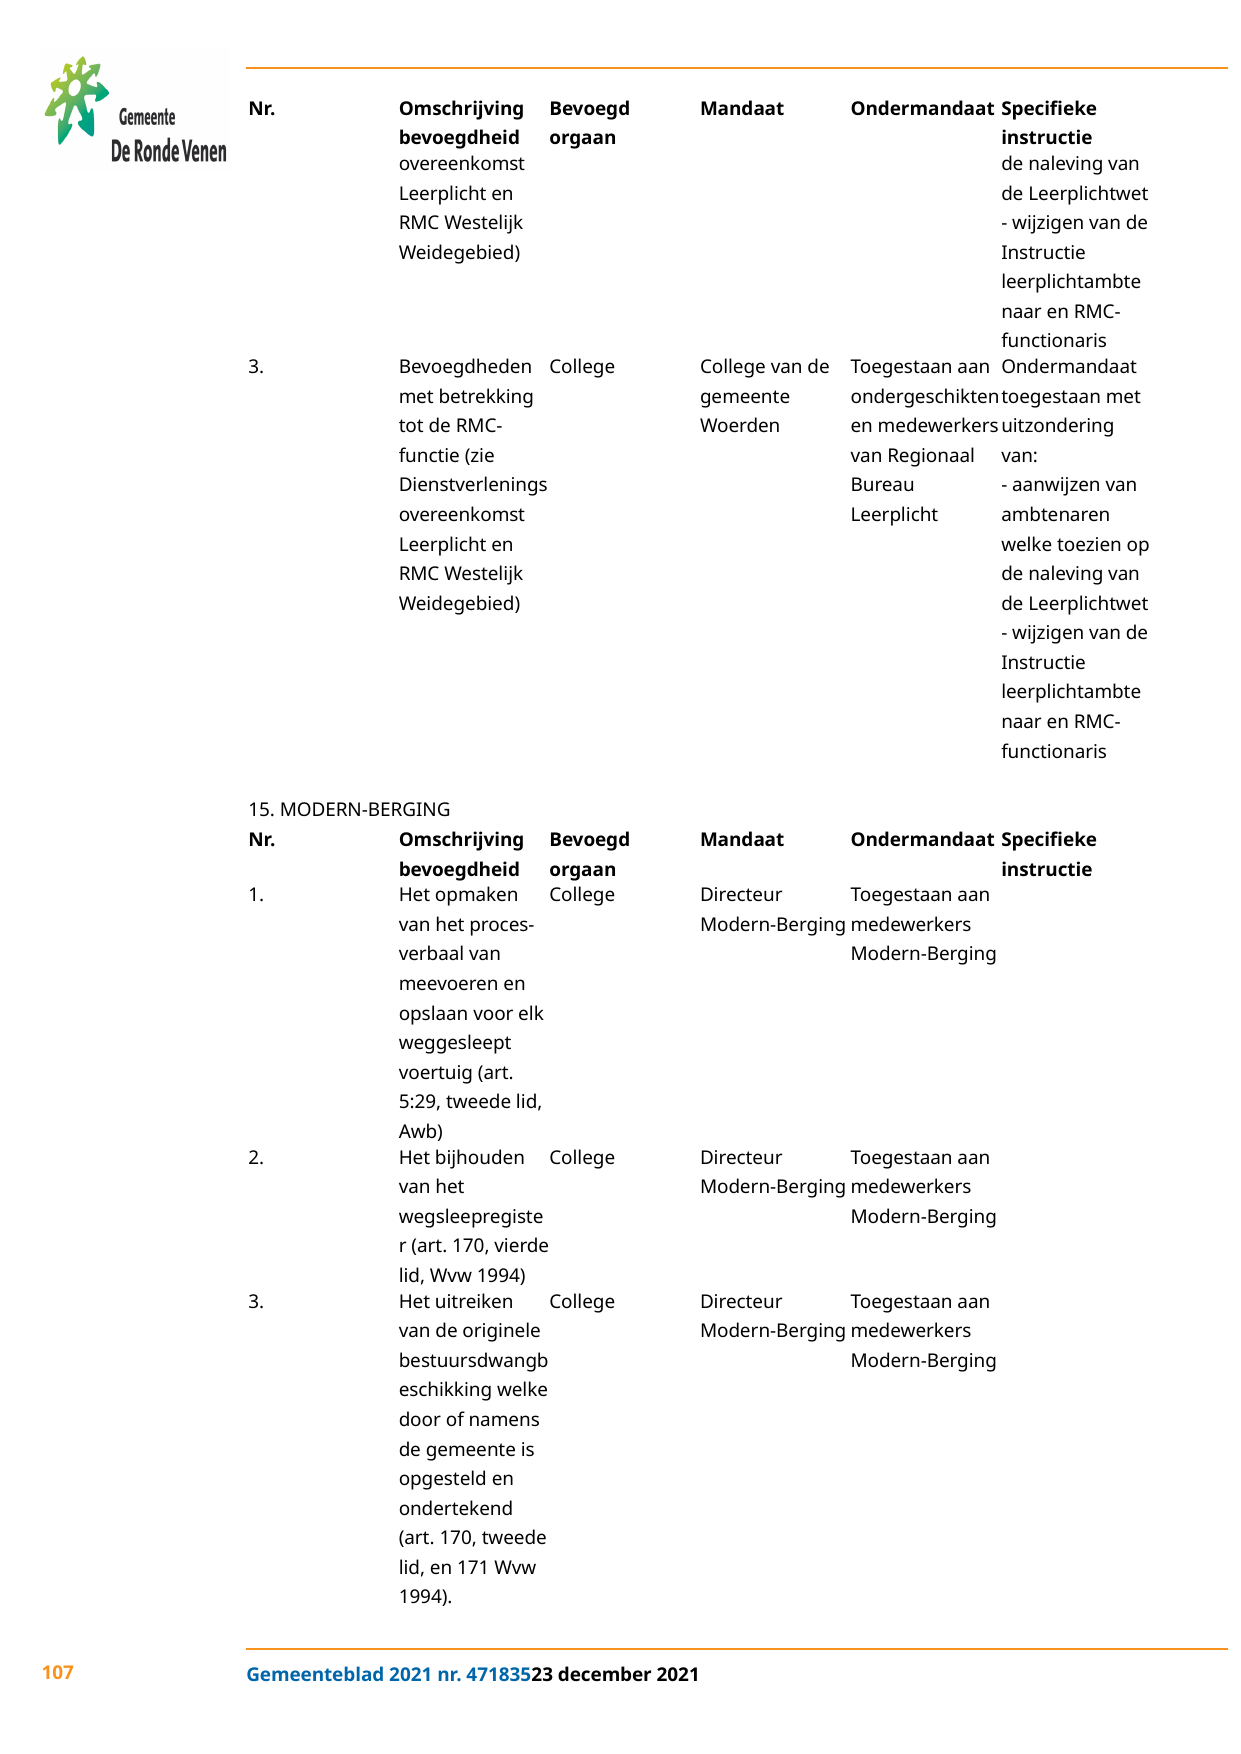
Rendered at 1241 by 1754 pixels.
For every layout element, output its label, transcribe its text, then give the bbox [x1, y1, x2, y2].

table_cell [1001, 1288, 1152, 1609]
table_cell Toegestaan aan ondergeschikten en medewerkers van Regionaal Bureau Leerplicht [850, 353, 1001, 764]
table_cell Directeur Modern-Berging [700, 1288, 850, 1609]
table_cell Het bijhouden van het wegsleepregister (art. 170, vierde lid, Wvw 1994) [399, 1144, 549, 1288]
table_cell 1. [248, 881, 398, 1144]
table_header Mandaat [700, 95, 850, 150]
table_cell Toegestaan aan medewerkers Modern-Berging [850, 881, 1001, 1144]
table_cell overeenkomst Leerplicht en RMC Westelijk Weidegebied) [399, 150, 549, 353]
table_header Ondermandaat [850, 826, 1001, 881]
table_header Omschrijving bevoegdheid [399, 826, 549, 881]
table_cell de naleving van de Leerplichtwet - wijzigen van de Instructie leerplichtambtenaar en RMC-functionaris [1001, 150, 1152, 353]
table_cell [1001, 1144, 1152, 1288]
table_header Ondermandaat [850, 95, 1001, 150]
table_header Nr. [248, 826, 398, 881]
text 15. MODERN-BERGING [248, 796, 1152, 822]
table_cell Toegestaan aan medewerkers Modern-Berging [850, 1288, 1001, 1609]
table_cell [549, 150, 700, 353]
table_header Nr. [248, 95, 398, 150]
table_cell 3. [248, 353, 398, 764]
table_cell College [549, 881, 700, 1144]
table_cell Bevoegdheden met betrekking tot de RMC-functie (zie Dienstverleningsovereenkomst Leerplicht en RMC Westelijk Weidegebied) [399, 353, 549, 764]
table_cell Het uitreiken van de originele bestuursdwangbeschikking welke door of namens de gemeente is opgesteld en ondertekend (art. 170, tweede lid, en 171 Wvw 1994). [399, 1288, 549, 1609]
table_cell [248, 150, 398, 353]
picture [41, 47, 231, 172]
table_header Bevoegd orgaan [549, 826, 700, 881]
table_cell 2. [248, 1144, 398, 1288]
table_cell Directeur Modern-Berging [700, 881, 850, 1144]
table_cell Toegestaan aan medewerkers Modern-Berging [850, 1144, 1001, 1288]
table_header Mandaat [700, 826, 850, 881]
table_cell [700, 150, 850, 353]
table_cell College [549, 1288, 700, 1609]
table_cell Ondermandaat toegestaan met uitzondering van: - aanwijzen van ambtenaren welke toezien op de naleving van de Leerplichtwet - wijzigen van de Instructie leerplichtambtenaar en RMC-functionaris [1001, 353, 1152, 764]
table_cell [850, 150, 1001, 353]
table_cell Het opmaken van het proces-verbaal van meevoeren en opslaan voor elk weggesleept voertuig (art. 5:29, tweede lid, Awb) [399, 881, 549, 1144]
table_cell 3. [248, 1288, 398, 1609]
table_cell College van de gemeente Woerden [700, 353, 850, 764]
table_cell [1001, 881, 1152, 1144]
table_header Omschrijving bevoegdheid [399, 95, 549, 150]
table_cell College [549, 353, 700, 764]
table_cell Directeur Modern-Berging [700, 1144, 850, 1288]
table_header Bevoegd orgaan [549, 95, 700, 150]
table_header Specifieke instructie [1001, 95, 1152, 150]
table_header Specifieke instructie [1001, 826, 1152, 881]
table_cell College [549, 1144, 700, 1288]
